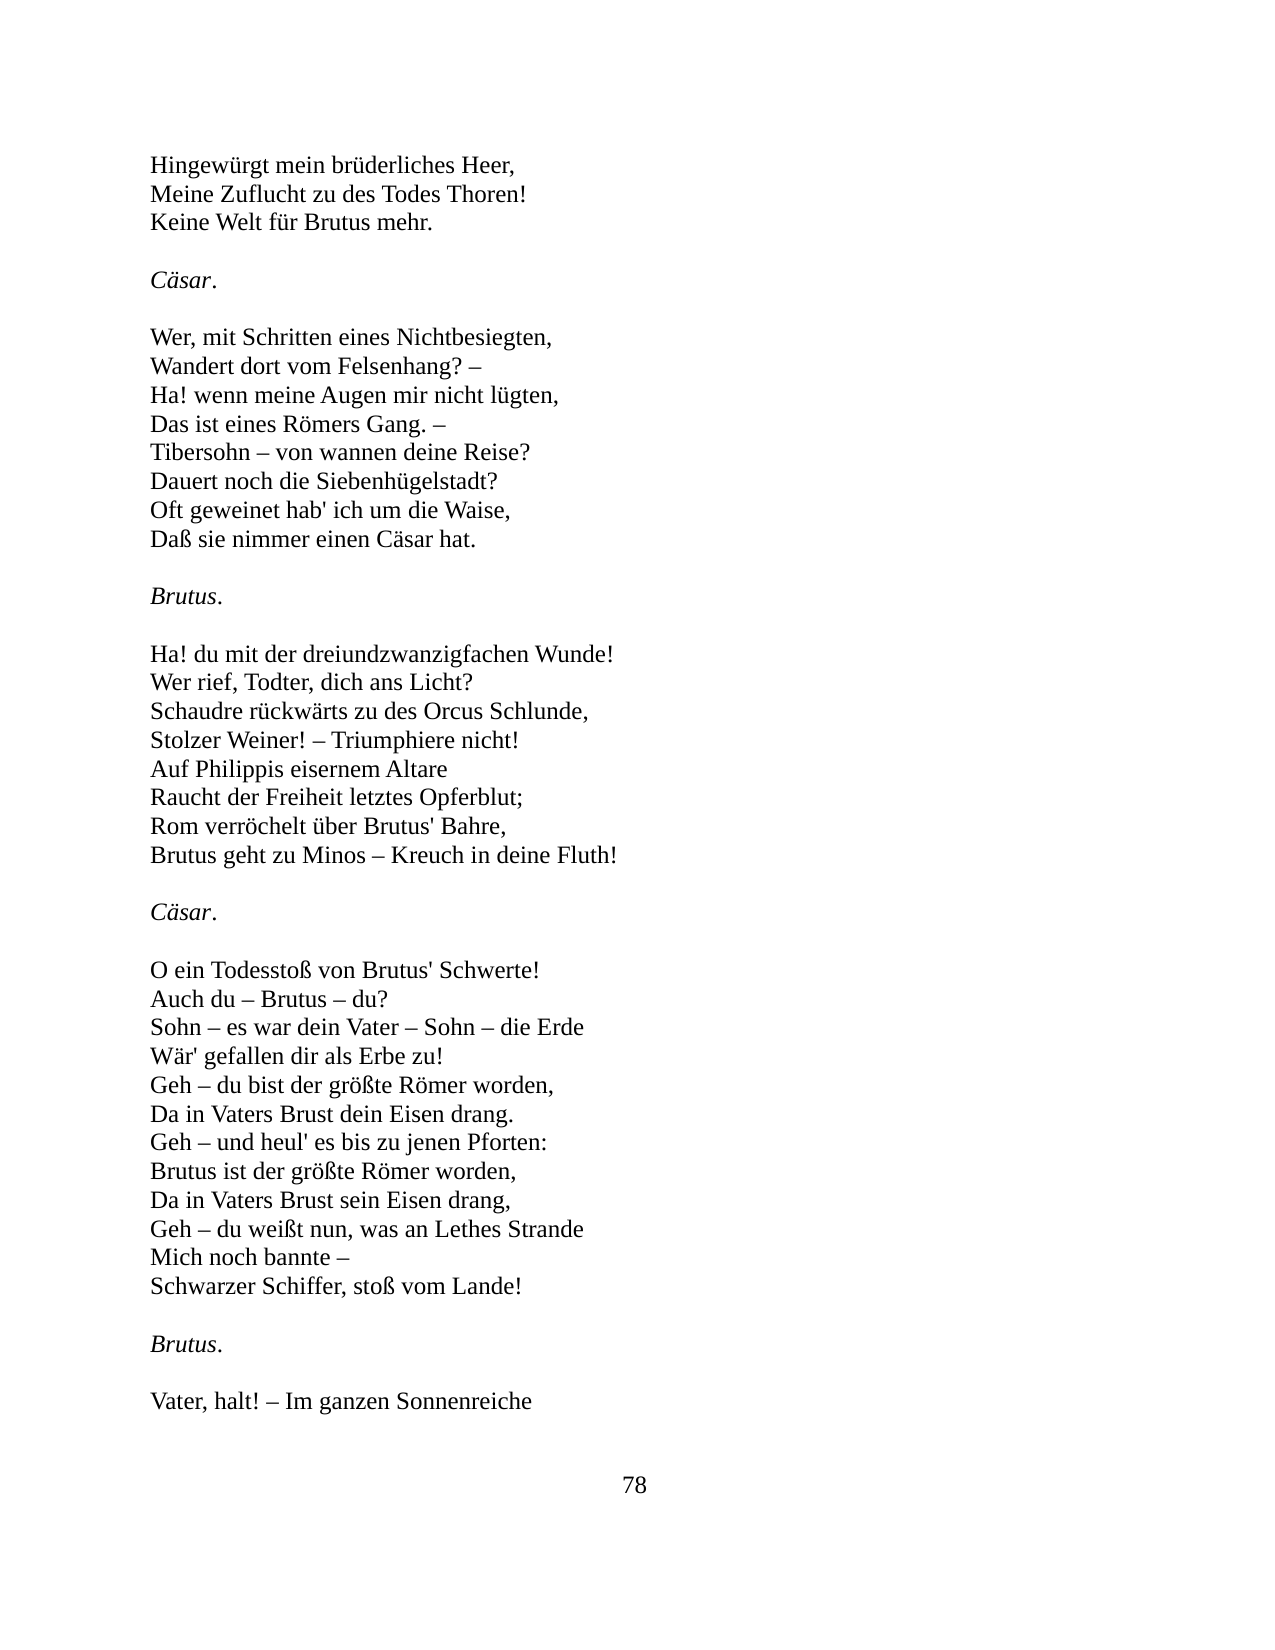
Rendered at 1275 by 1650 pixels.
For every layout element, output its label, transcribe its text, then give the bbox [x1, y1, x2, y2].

text Hingewürgt mein brüderliches Heer, Meine Zuflucht zu des Todes Thoren! Keine Welt für Brutus mehr. Cäsar. Wer, mit Schritten eines Nichtbesiegten, Wandert dort vom Felsenhang? – Ha! wenn meine Augen mir nicht lügten, Das ist eines Römers Gang. – Tibersohn – von wannen deine Reise? Dauert noch die Siebenhügelstadt? Oft geweinet hab' ich um die Waise, Daß sie nimmer einen Cäsar hat. Brutus. Ha! du mit der dreiundzwanzigfachen Wunde! Wer rief, Todter, dich ans Licht? Schaudre rückwärts zu des Orcus Schlunde, Stolzer Weiner! – Triumphiere nicht! Auf Philippis eisernem Altare Raucht der Freiheit letztes Opferblut; Rom verröchelt über Brutus' Bahre, Brutus geht zu Minos – Kreuch in deine Fluth! Cäsar. O ein Todesstoß von Brutus' Schwerte! Auch du – Brutus – du? Sohn – es war dein Vater – Sohn – die Erde Wär' gefallen dir als Erbe zu! Geh – du bist der größte Römer worden, Da in Vaters Brust dein Eisen drang. Geh – und heul' es bis zu jenen Pforten: Brutus ist der größte Römer worden, Da in Vaters Brust sein Eisen drang, Geh – du weißt nun, was an Lethes Strande Mich noch bannte – Schwarzer Schiffer, stoß vom Lande! Brutus. Vater, halt! – Im ganzen Sonnenreiche [150, 150, 1125, 1415]
